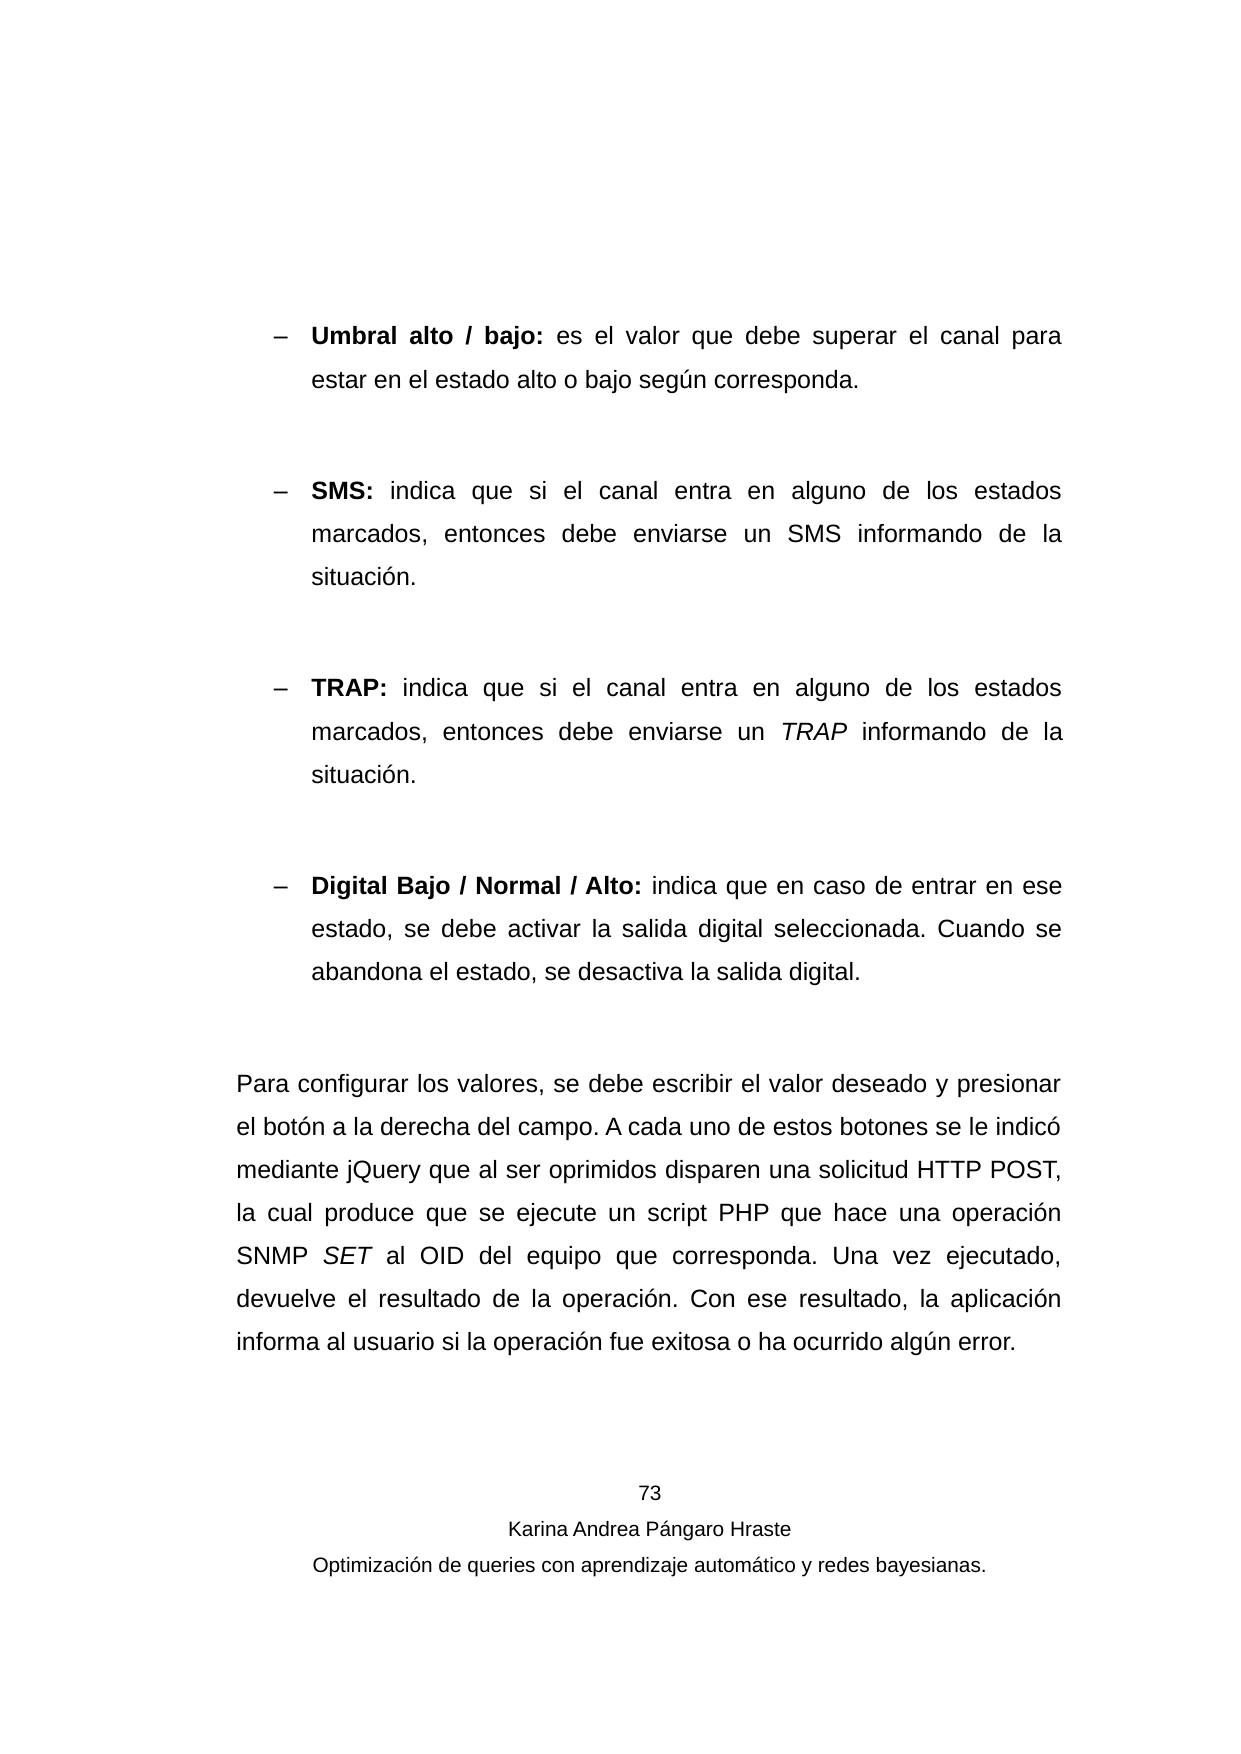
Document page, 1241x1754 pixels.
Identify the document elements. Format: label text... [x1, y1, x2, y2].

list Umbral alto / bajo: es el valor que debe superar el canal para estar en el estado alto o bajo según corresponda. [274, 321, 1063, 393]
list SMS: indica que si el canal entra en alguno de los estados marcados, entonces debe enviarse un SMS informando de la situación. [274, 476, 1063, 591]
list Digital Bajo / Normal / Alto: indica que en caso de entrar en ese estado, se debe activar la salida digital seleccionada. Cuando se abandona el estado, se desactiva la salida digital. [274, 871, 1063, 986]
list TRAP: indica que si el canal entra en alguno de los estados marcados, entonces debe enviarse un TRAP informando de la situación. [274, 673, 1063, 788]
text Para configurar los valores, se debe escribir el valor deseado y presionar el botón a la derecha del campo. A cada uno de estos botones se le indicó mediante jQuery que al ser oprimidos disparen una solicitud HTTP POST, la cual produce que se ejecute un script PHP que hace una operación SNMP SET al OID del equipo que corresponda. Una vez ejecutado, devuelve el resultado de la operación. Con ese resultado, la aplicación informa al usuario si la operación fue exitosa o ha ocurrido algún error. [236, 1069, 1063, 1356]
